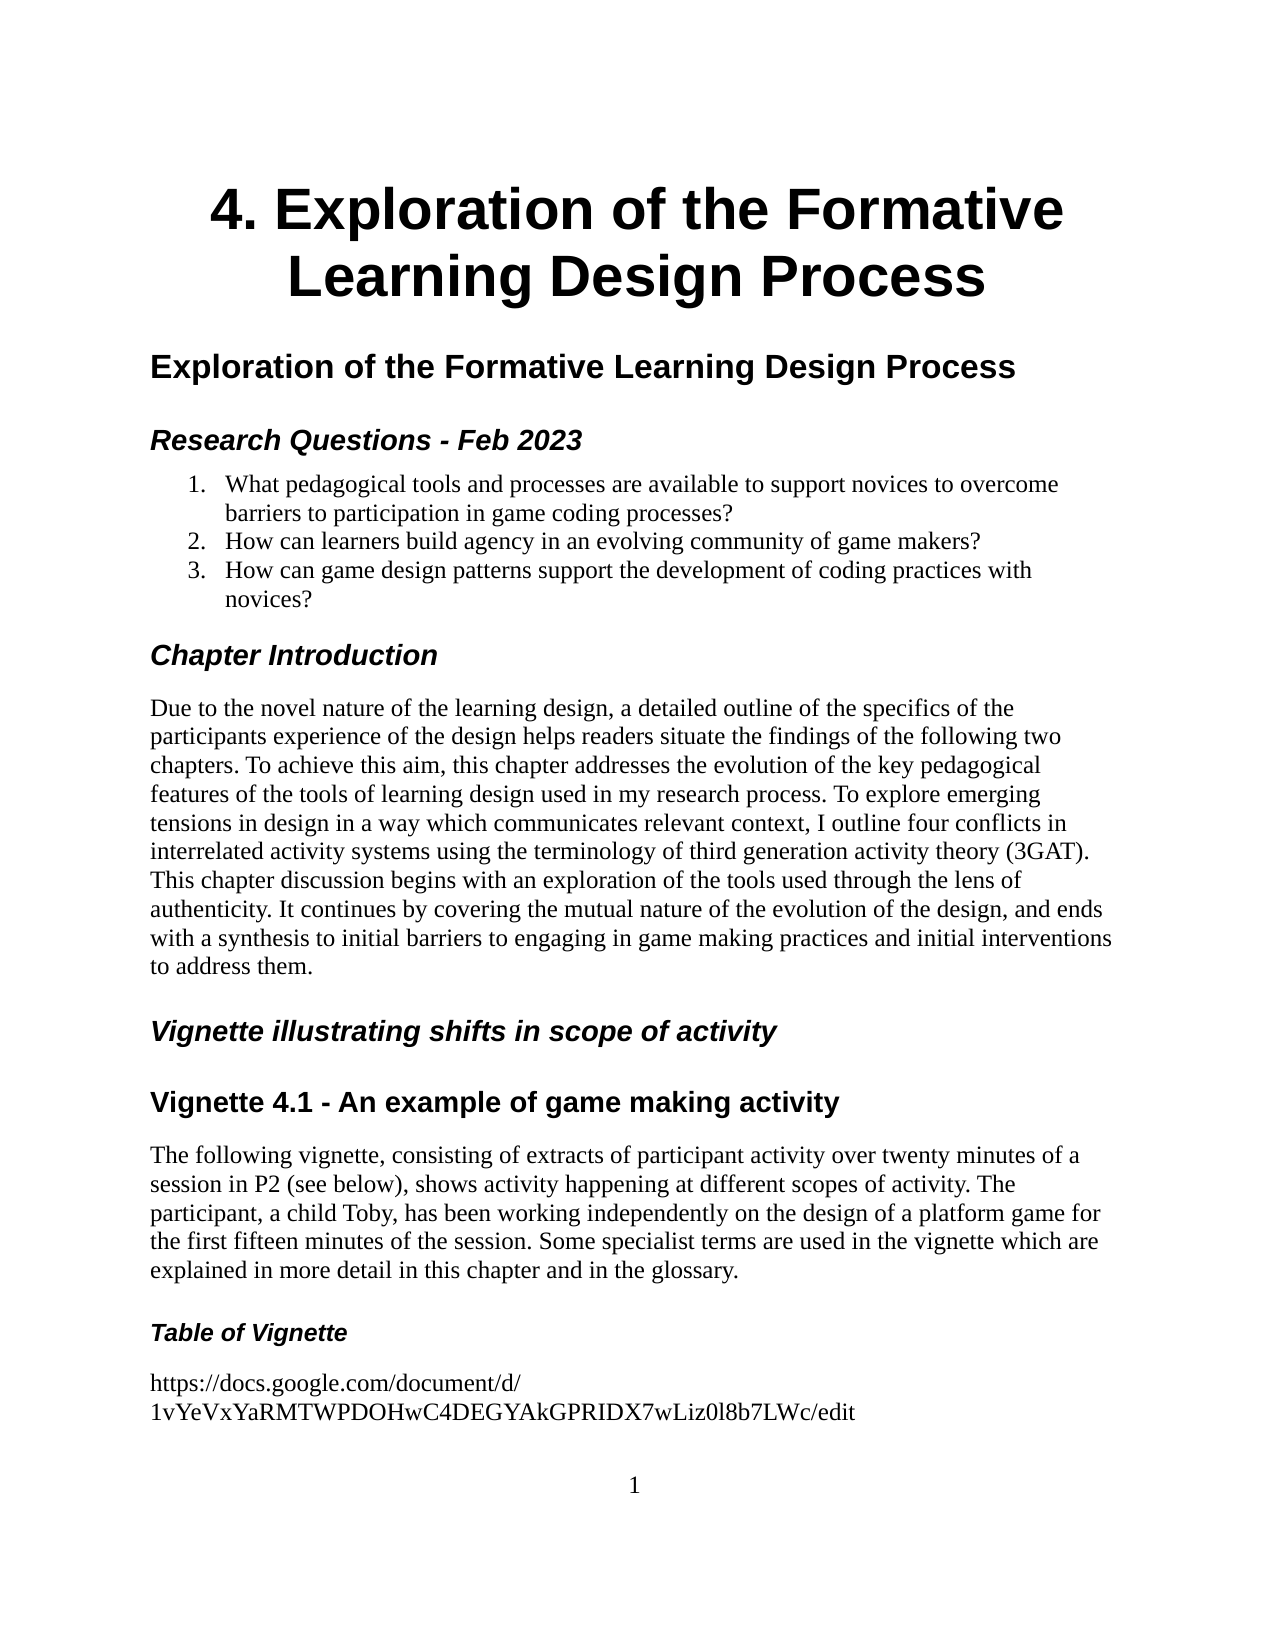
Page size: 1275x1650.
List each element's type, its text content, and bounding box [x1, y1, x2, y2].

subtitle Vignette illustrating shifts in scope of activity [150, 1014, 1125, 1048]
text The following vignette, consisting of extracts of participant activity over twenty minutes of a session in P2 (see below), shows activity happening at different scopes of activity. The participant, a child Toby, has been working independently on the design of a platform game for the first fifteen minutes of the session. Some specialist terms are used in the vignette which are explained in more detail in this chapter and in the glossary. [150, 1140, 1125, 1284]
text Due to the novel nature of the learning design, a detailed outline of the specifics of the participants experience of the design helps readers situate the findings of the following two chapters. To achieve this aim, this chapter addresses the evolution of the key pedagogical features of the tools of learning design used in my research process. To explore emerging tensions in design in a way which communicates relevant context, I outline four conflicts in interrelated activity systems using the terminology of third generation activity theory (3GAT). This chapter discussion begins with an exploration of the tools used through the lens of authenticity. It continues by covering the mutual nature of the evolution of the design, and ends with a synthesis to initial barriers to engaging in game making practices and initial interventions to address them. [150, 693, 1125, 980]
subtitle Research Questions - Feb 2023 [150, 423, 1125, 456]
title 4. Exploration of the Formative Learning Design Process [150, 175, 1125, 309]
text https://docs.google.com/document/d/1vYeVxYaRMTWPDOHwC4DEGYAkGPRIDX7wLiz0l8b7LWc/edit [150, 1368, 1125, 1425]
list How can learners build agency in an evolving community of game makers? [187, 526, 1125, 555]
list How can game design patterns support the development of coding practices with novices? [187, 555, 1125, 613]
list What pedagogical tools and processes are available to support novices to overcome barriers to participation in game coding processes? [187, 469, 1125, 526]
subtitle Chapter Introduction [150, 638, 1125, 671]
subtitle Exploration of the Formative Learning Design Process [150, 347, 1125, 385]
subtitle Table of Vignette [150, 1318, 1125, 1346]
subtitle Vignette 4.1 - An example of game making activity [150, 1085, 1125, 1119]
